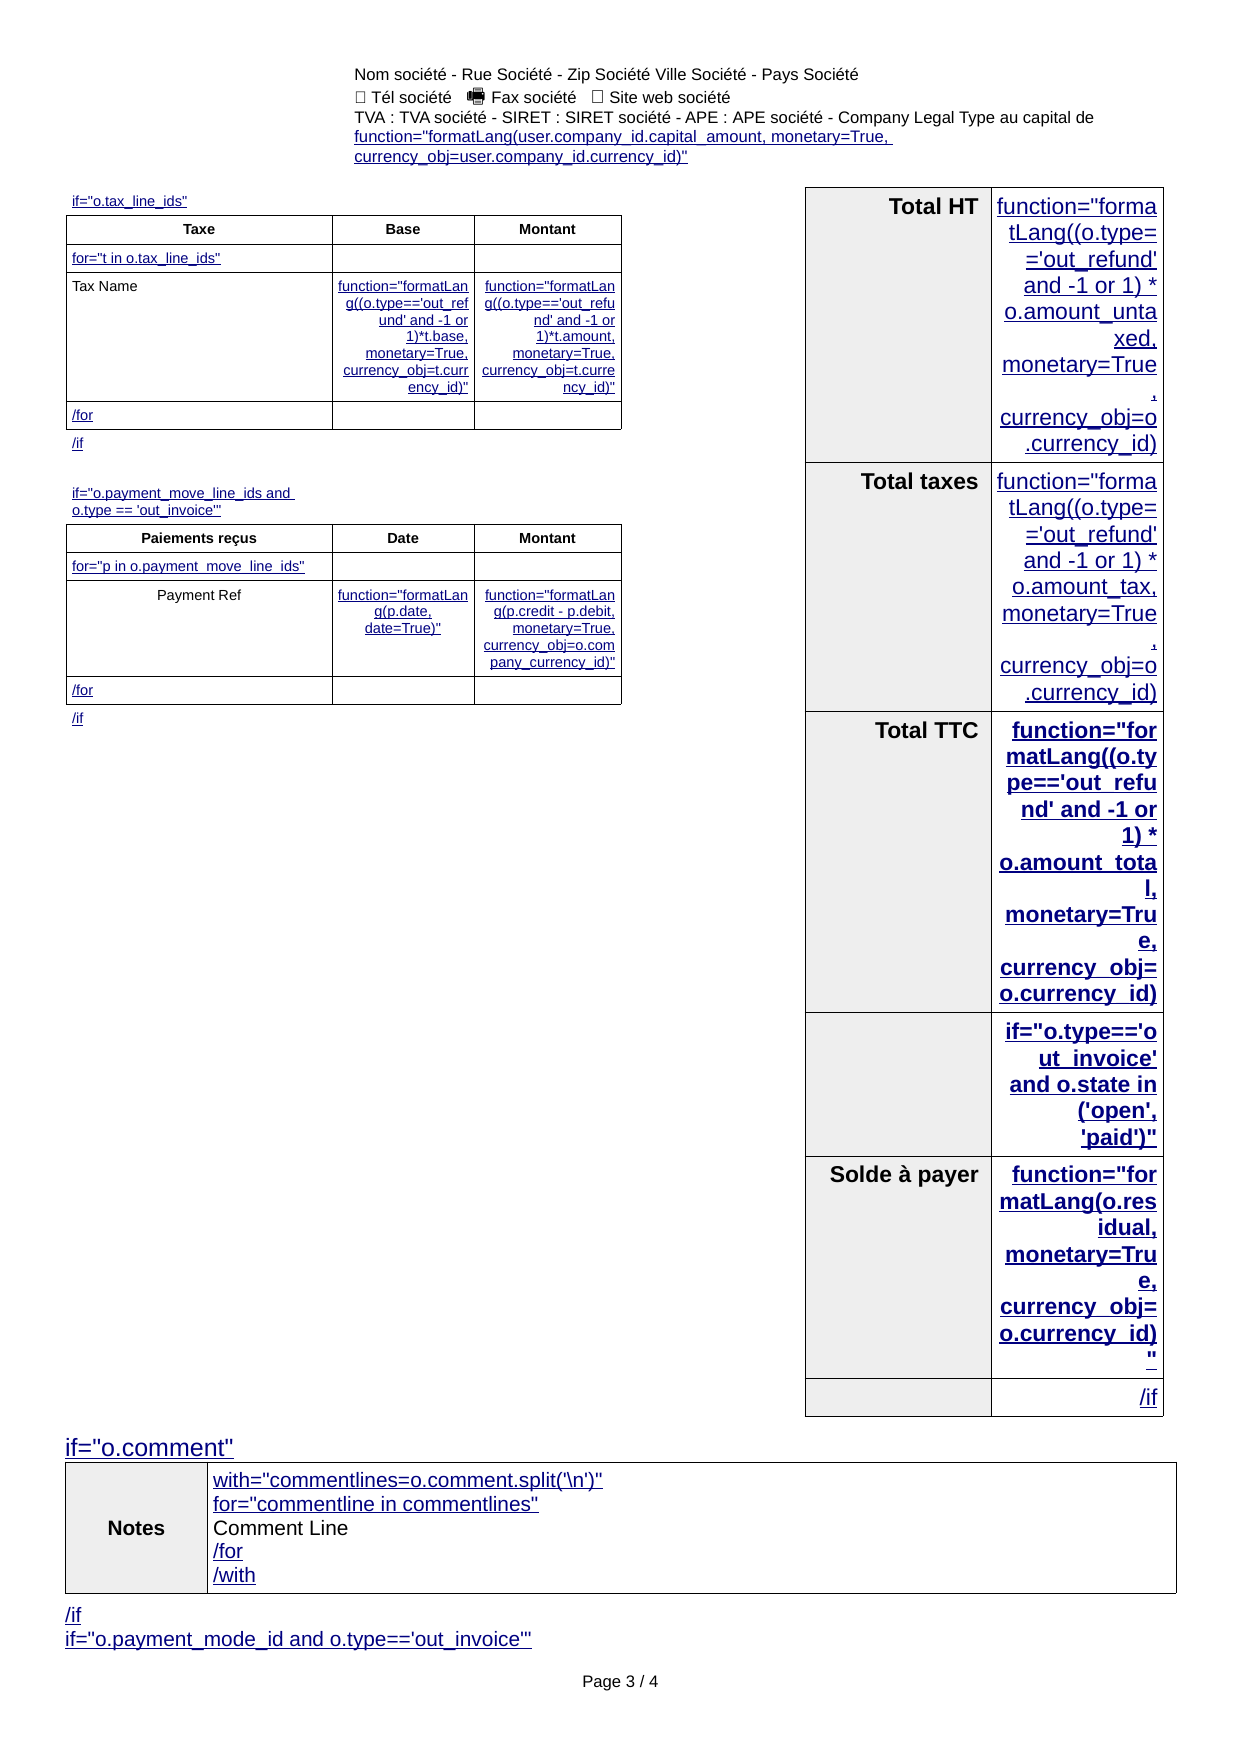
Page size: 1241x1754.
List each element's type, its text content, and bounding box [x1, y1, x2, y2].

table_cell [332, 458, 474, 479]
table_cell [806, 1013, 991, 1156]
table_cell [474, 705, 621, 732]
table_cell [66, 458, 332, 479]
table_cell function="formatLang(o.residual, monetary=True, currency_obj=o.currency_id)" [992, 1157, 1163, 1378]
table_header [627, 187, 733, 1416]
table_header with="commentlines=o.comment.split('\n')" for="commentline in commentlines" Comment Line /for /with [208, 1463, 1176, 1593]
table_cell Paiements reçus [67, 525, 332, 552]
table_cell Date [333, 525, 474, 552]
table_header [733, 187, 805, 1416]
table_cell Total taxes [806, 463, 991, 711]
table_cell for="t in o.tax_line_ids" [67, 245, 332, 272]
text if="o.payment_mode_id and o.type=='out_invoice'" [65, 1627, 1175, 1651]
table_cell function="formatLang((o.type=='out_refund' and -1 or 1)*t.amount, monetary=True, currency_obj=t.currency_id)" [475, 273, 621, 401]
table_header [332, 187, 474, 215]
table_cell [806, 1379, 991, 1416]
table_cell Payment Ref [67, 581, 332, 676]
table_cell if="o.payment_move_line_ids and o.type == 'out_invoice'" [66, 479, 332, 524]
table_header Notes [66, 1463, 207, 1593]
table_cell Total TTC [806, 712, 991, 1012]
table_cell [474, 430, 621, 457]
table_cell function="formatLang(p.date, date=True)" [333, 581, 474, 676]
table_cell [475, 553, 621, 580]
table_cell Tax Name [67, 273, 332, 401]
table_header function="formatLang((o.type=='out_refund' and -1 or 1) * o.amount_untaxed, monetary=True, currency_obj=o.currency_id) [992, 188, 1163, 462]
table_cell /for [67, 677, 332, 704]
table_cell [333, 402, 474, 429]
table_header if="o.tax_line_ids" [66, 187, 332, 215]
table_cell function="formatLang(p.credit - p.debit, monetary=True, currency_obj=o.company_currency_id)" [475, 581, 621, 676]
table_cell [474, 458, 621, 479]
table_cell /for [67, 402, 332, 429]
table_header [474, 187, 621, 215]
table_cell [333, 553, 474, 580]
table_cell [332, 430, 474, 457]
table_cell [474, 479, 621, 524]
table_cell for="p in o.payment_move_line_ids" [67, 553, 332, 580]
table_cell Taxe [67, 216, 332, 243]
table_header [66, 187, 627, 1416]
table_cell Montant [475, 525, 621, 552]
table_cell function="formatLang((o.type=='out_refund' and -1 or 1)*t.base, monetary=True, currency_obj=t.currency_id)" [333, 273, 474, 401]
table_cell function="formatLang((o.type=='out_refund' and -1 or 1) * o.amount_tax, monetary=True, currency_obj=o.currency_id) [992, 463, 1163, 711]
table_cell /if [66, 705, 332, 732]
table_cell [333, 245, 474, 272]
table_cell Base [333, 216, 474, 243]
table_cell [332, 705, 474, 732]
table_cell Solde à payer [806, 1157, 991, 1378]
table_cell /if [992, 1379, 1163, 1416]
table_cell if="o.type=='out_invoice' and o.state in ('open', 'paid')" [992, 1013, 1163, 1156]
table_cell /if [66, 430, 332, 457]
table_cell [475, 402, 621, 429]
table_cell function="formatLang((o.type=='out_refund' and -1 or 1) * o.amount_total, monetary=True, currency_obj=o.currency_id) [992, 712, 1163, 1012]
table_cell Montant [475, 216, 621, 243]
table_cell [475, 245, 621, 272]
text if="o.comment" [65, 1433, 1175, 1462]
table_cell [333, 677, 474, 704]
table_cell [475, 677, 621, 704]
table_header Total HT [806, 188, 991, 462]
text /if [65, 1603, 1175, 1627]
table_cell [332, 479, 474, 524]
